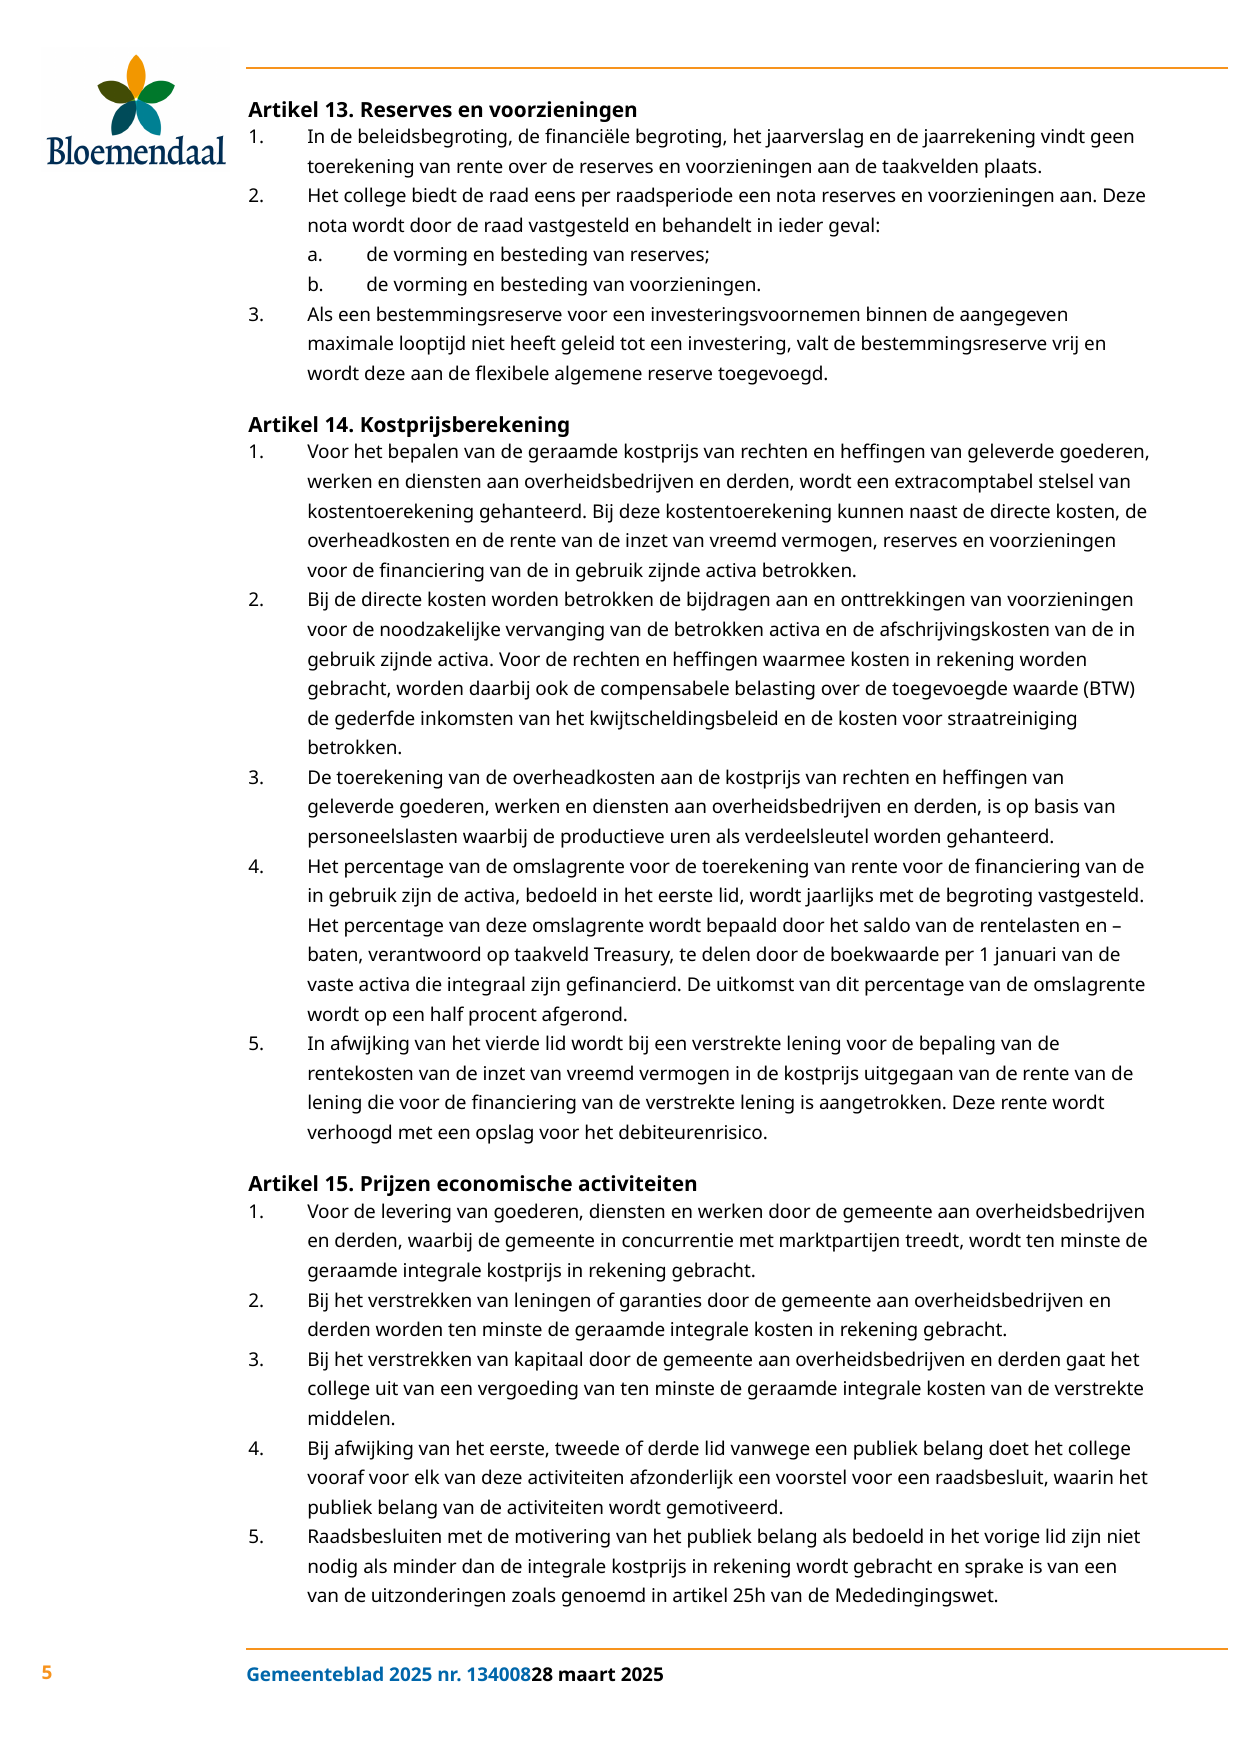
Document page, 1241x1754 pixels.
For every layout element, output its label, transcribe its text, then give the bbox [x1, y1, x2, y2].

list Voor de levering van goederen, diensten en werken door de gemeente aan overheidsbedrijven en derden, waarbij de gemeente in concurrentie met marktpartijen treedt, wordt ten minste de geraamde integrale kostprijs in rekening gebracht. [248, 1198, 1152, 1283]
list Bij afwijking van het eerste, tweede of derde lid vanwege een publiek belang doet het college vooraf voor elk van deze activiteiten afzonderlijk een voorstel voor een raadsbesluit, waarin het publiek belang van de activiteiten wordt gemotiveerd. [248, 1435, 1152, 1519]
picture [41, 47, 231, 172]
list de vorming en besteding van voorzieningen. [307, 271, 1152, 297]
list Voor het bepalen van de geraamde kostprijs van rechten en heffingen van geleverde goederen, werken en diensten aan overheidsbedrijven en derden, wordt een extracomptabel stelsel van kostentoerekening gehanteerd. Bij deze kostentoerekening kunnen naast de directe kosten, de overheadkosten en de rente van de inzet van vreemd vermogen, reserves en voorzieningen voor de financiering van de in gebruik zijnde activa betrokken. [248, 439, 1152, 583]
list In de beleidsbegroting, de financiële begroting, het jaarverslag en de jaarrekening vindt geen toerekening van rente over de reserves en voorzieningen aan de taakvelden plaats. [248, 123, 1152, 178]
list Het percentage van de omslagrente voor de toerekening van rente voor de financiering van de in gebruik zijn de activa, bedoeld in het eerste lid, wordt jaarlijks met de begroting vastgesteld. Het percentage van deze omslagrente wordt bepaald door het saldo van de rentelasten en –baten, verantwoord op taakveld Treasury, te delen door de boekwaarde per 1 januari van de vaste activa die integraal zijn gefinancierd. De uitkomst van dit percentage van de omslagrente wordt op een half procent afgerond. [248, 853, 1152, 1027]
list Het college biedt de raad eens per raadsperiode een nota reserves en voorzieningen aan. Deze nota wordt door de raad vastgesteld en behandelt in ieder geval: [248, 182, 1152, 238]
text Artikel 15. Prijzen economische activiteiten [248, 1169, 1152, 1198]
text Artikel 14. Kostprijsberekening [248, 410, 1152, 439]
text Artikel 13. Reserves en voorzieningen [248, 95, 1152, 123]
list Bij de directe kosten worden betrokken de bijdragen aan en onttrekkingen van voorzieningen voor de noodzakelijke vervanging van de betrokken activa en de afschrijvingskosten van de in gebruik zijnde activa. Voor de rechten en heffingen waarmee kosten in rekening worden gebracht, worden daarbij ook de compensabele belasting over de toegevoegde waarde (BTW) de gederfde inkomsten van het kwijtscheldingsbeleid en de kosten voor straatreiniging betrokken. [248, 587, 1152, 760]
list Bij het verstrekken van kapitaal door de gemeente aan overheidsbedrijven en derden gaat het college uit van een vergoeding van ten minste de geraamde integrale kosten van de verstrekte middelen. [248, 1346, 1152, 1431]
list Raadsbesluiten met de motivering van het publiek belang als bedoeld in het vorige lid zijn niet nodig als minder dan de integrale kostprijs in rekening wordt gebracht en sprake is van een van de uitzonderingen zoals genoemd in artikel 25h van de Mededingingswet. [248, 1523, 1152, 1608]
list de vorming en besteding van reserves; [307, 242, 1152, 267]
list Als een bestemmingsreserve voor een investeringsvoornemen binnen de aangegeven maximale looptijd niet heeft geleid tot een investering, valt de bestemmingsreserve vrij en wordt deze aan de flexibele algemene reserve toegevoegd. [248, 301, 1152, 386]
list De toerekening van de overheadkosten aan de kostprijs van rechten en heffingen van geleverde goederen, werken en diensten aan overheidsbedrijven en derden, is op basis van personeelslasten waarbij de productieve uren als verdeelsleutel worden gehanteerd. [248, 764, 1152, 849]
list In afwijking van het vierde lid wordt bij een verstrekte lening voor de bepaling van de rentekosten van de inzet van vreemd vermogen in de kostprijs uitgegaan van de rente van de lening die voor de financiering van de verstrekte lening is aangetrokken. Deze rente wordt verhoogd met een opslag voor het debiteurenrisico. [248, 1030, 1152, 1145]
list Bij het verstrekken van leningen of garanties door de gemeente aan overheidsbedrijven en derden worden ten minste de geraamde integrale kosten in rekening gebracht. [248, 1287, 1152, 1342]
